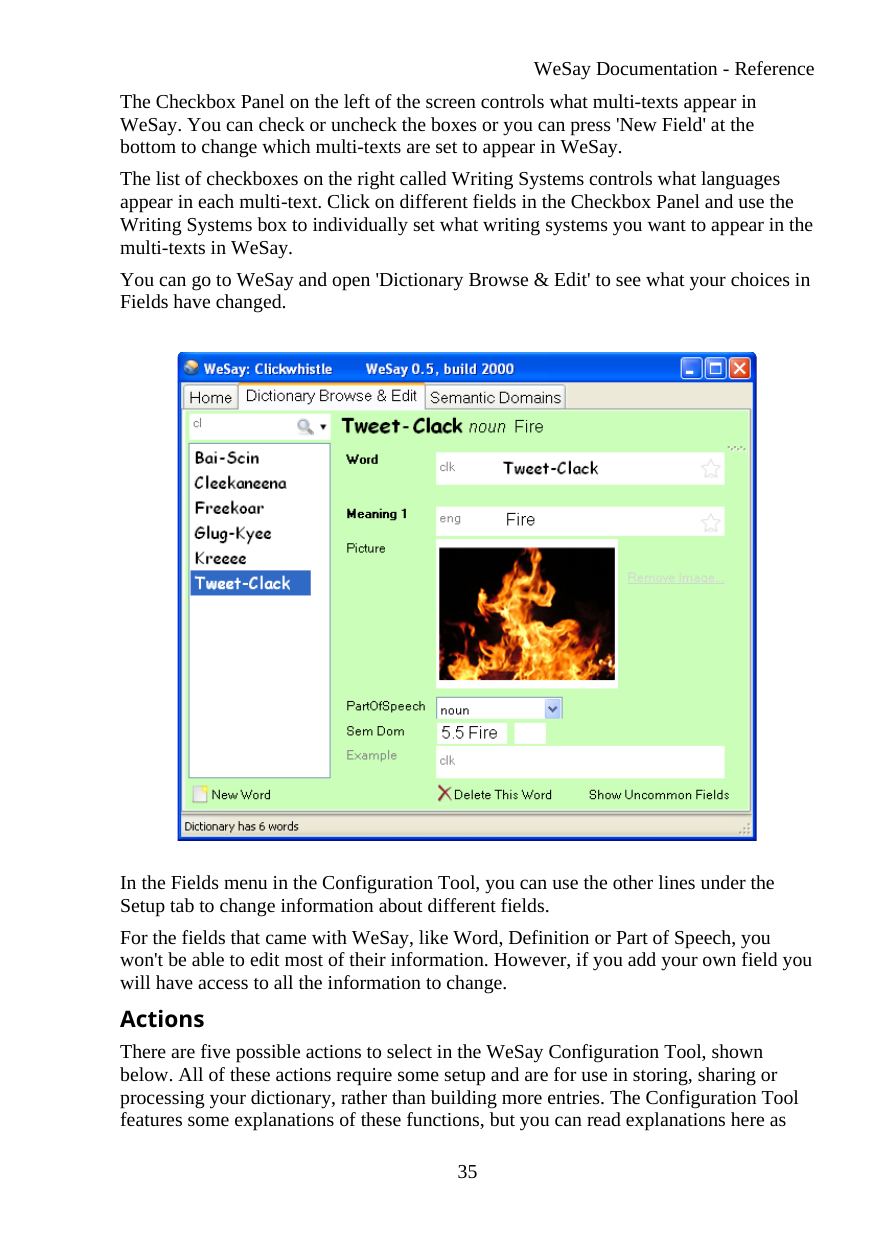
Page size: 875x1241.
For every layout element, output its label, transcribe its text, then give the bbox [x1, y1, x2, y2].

picture [177, 352, 757, 841]
subtitle Actions [120, 1003, 814, 1034]
text There are five possible actions to select in the WeSay Configuration Tool, shown below. All of these actions require some setup and are for use in storing, sharing or processing your dictionary, rather than building more entries. The Configuration Tool features some explanations of these functions, but you can read explanations here as [120, 1040, 814, 1131]
text You can go to WeSay and open 'Dictionary Browse & Edit' to see what your choices in Fields have changed. [120, 267, 814, 313]
text In the Fields menu in the Configuration Tool, you can use the other lines under the Setup tab to change information about different fields. [120, 322, 814, 917]
text For the fields that came with WeSay, like Word, Definition or Part of Speech, you won't be able to edit most of their information. However, if you add your own field you will have access to all the information to change. [120, 926, 814, 994]
text The Checkbox Panel on the left of the screen controls what multi-texts appear in WeSay. You can check or uncheck the boxes or you can press 'New Field' at the bottom to change which multi-texts are set to appear in WeSay. [120, 90, 814, 158]
text The list of checkboxes on the right called Writing Systems controls what languages appear in each multi-text. Click on different fields in the Checkbox Panel and use the Writing Systems box to individually set what writing systems you want to appear in the multi-texts in WeSay. [120, 167, 814, 258]
